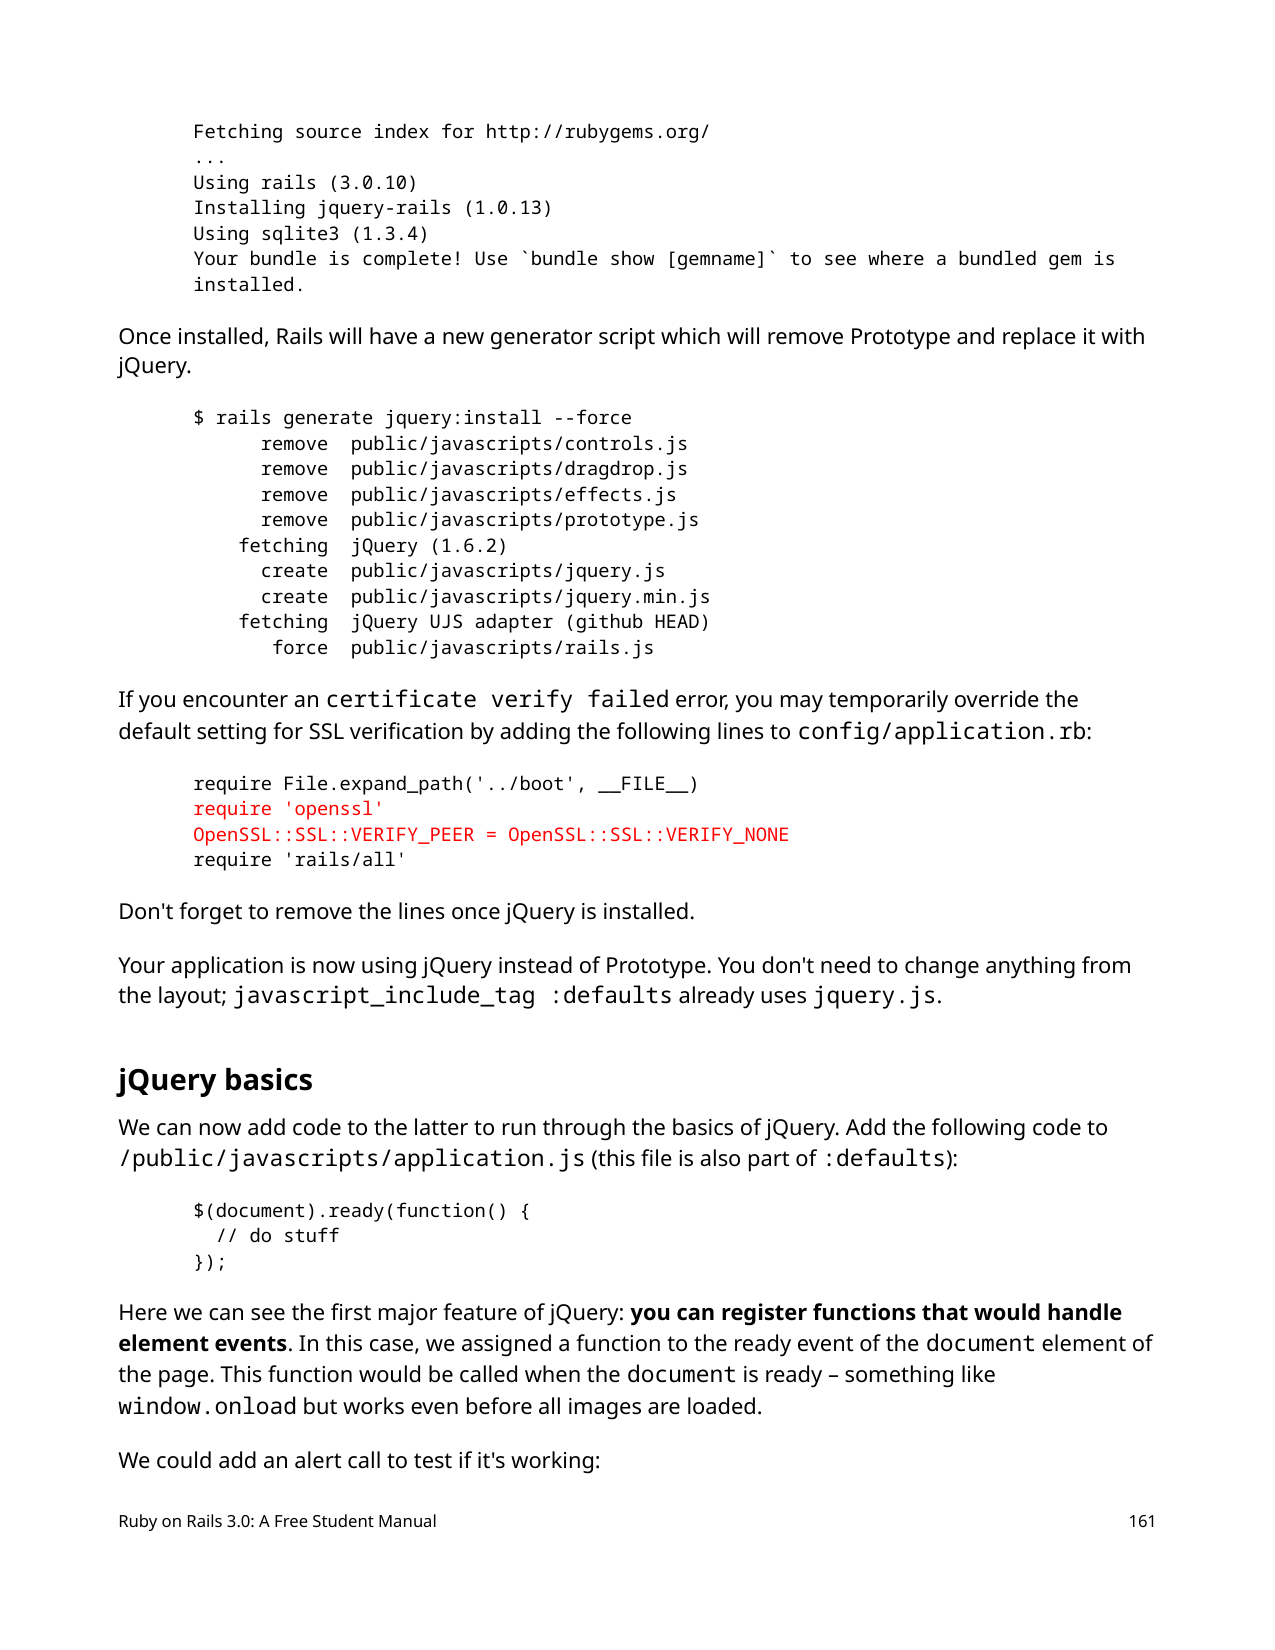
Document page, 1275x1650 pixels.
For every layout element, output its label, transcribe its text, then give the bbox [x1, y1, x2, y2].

text Don't forget to remove the lines once jQuery is installed. [118, 896, 1157, 926]
text $ rails generate jquery:install --force remove public/javascripts/controls.js remove public/javascripts/dragdrop.js remove public/javascripts/effects.js remove public/javascripts/prototype.js fetching jQuery (1.6.2) create public/javascripts/jquery.js create public/javascripts/jquery.min.js fetching jQuery UJS adapter (github HEAD) force public/javascripts/rails.js [193, 404, 1157, 659]
text We can now add code to the latter to run through the basics of jQuery. Add the following code to /public/javascripts/application.js (this file is also part of :defaults): [118, 1112, 1157, 1173]
text $(document).ready(function() { // do stuff }); [193, 1197, 1157, 1273]
subtitle jQuery basics [118, 1060, 1157, 1099]
text Here we can see the first major feature of jQuery: you can register functions that would handle element events. In this case, we assigned a function to the ready event of the document element of the page. This function would be called when the document is ready – something like window.onload but works even before all images are loaded. [118, 1297, 1157, 1421]
text If you encounter an certificate verify failed error, you may temporarily override the default setting for SSL verification by adding the following lines to config/application.rb: [118, 683, 1157, 746]
text We could add an alert call to test if it's working: [118, 1445, 1157, 1475]
text Fetching source index for http://rubygems.org/ ... Using rails (3.0.10) Installing jquery-rails (1.0.13) Using sqlite3 (1.3.4) Your bundle is complete! Use `bundle show [gemname]` to see where a bundled gem is installed. [193, 118, 1157, 297]
text require File.expand_path('../boot', __FILE__) require 'openssl' OpenSSL::SSL::VERIFY_PEER = OpenSSL::SSL::VERIFY_NONE require 'rails/all' [193, 770, 1157, 872]
text Your application is now using jQuery instead of Prototype. You don't need to change anything from the layout; javascript_include_tag :defaults already uses jquery.js. [118, 950, 1157, 1011]
text Once installed, Rails will have a new generator script which will remove Prototype and replace it with jQuery. [118, 321, 1157, 380]
